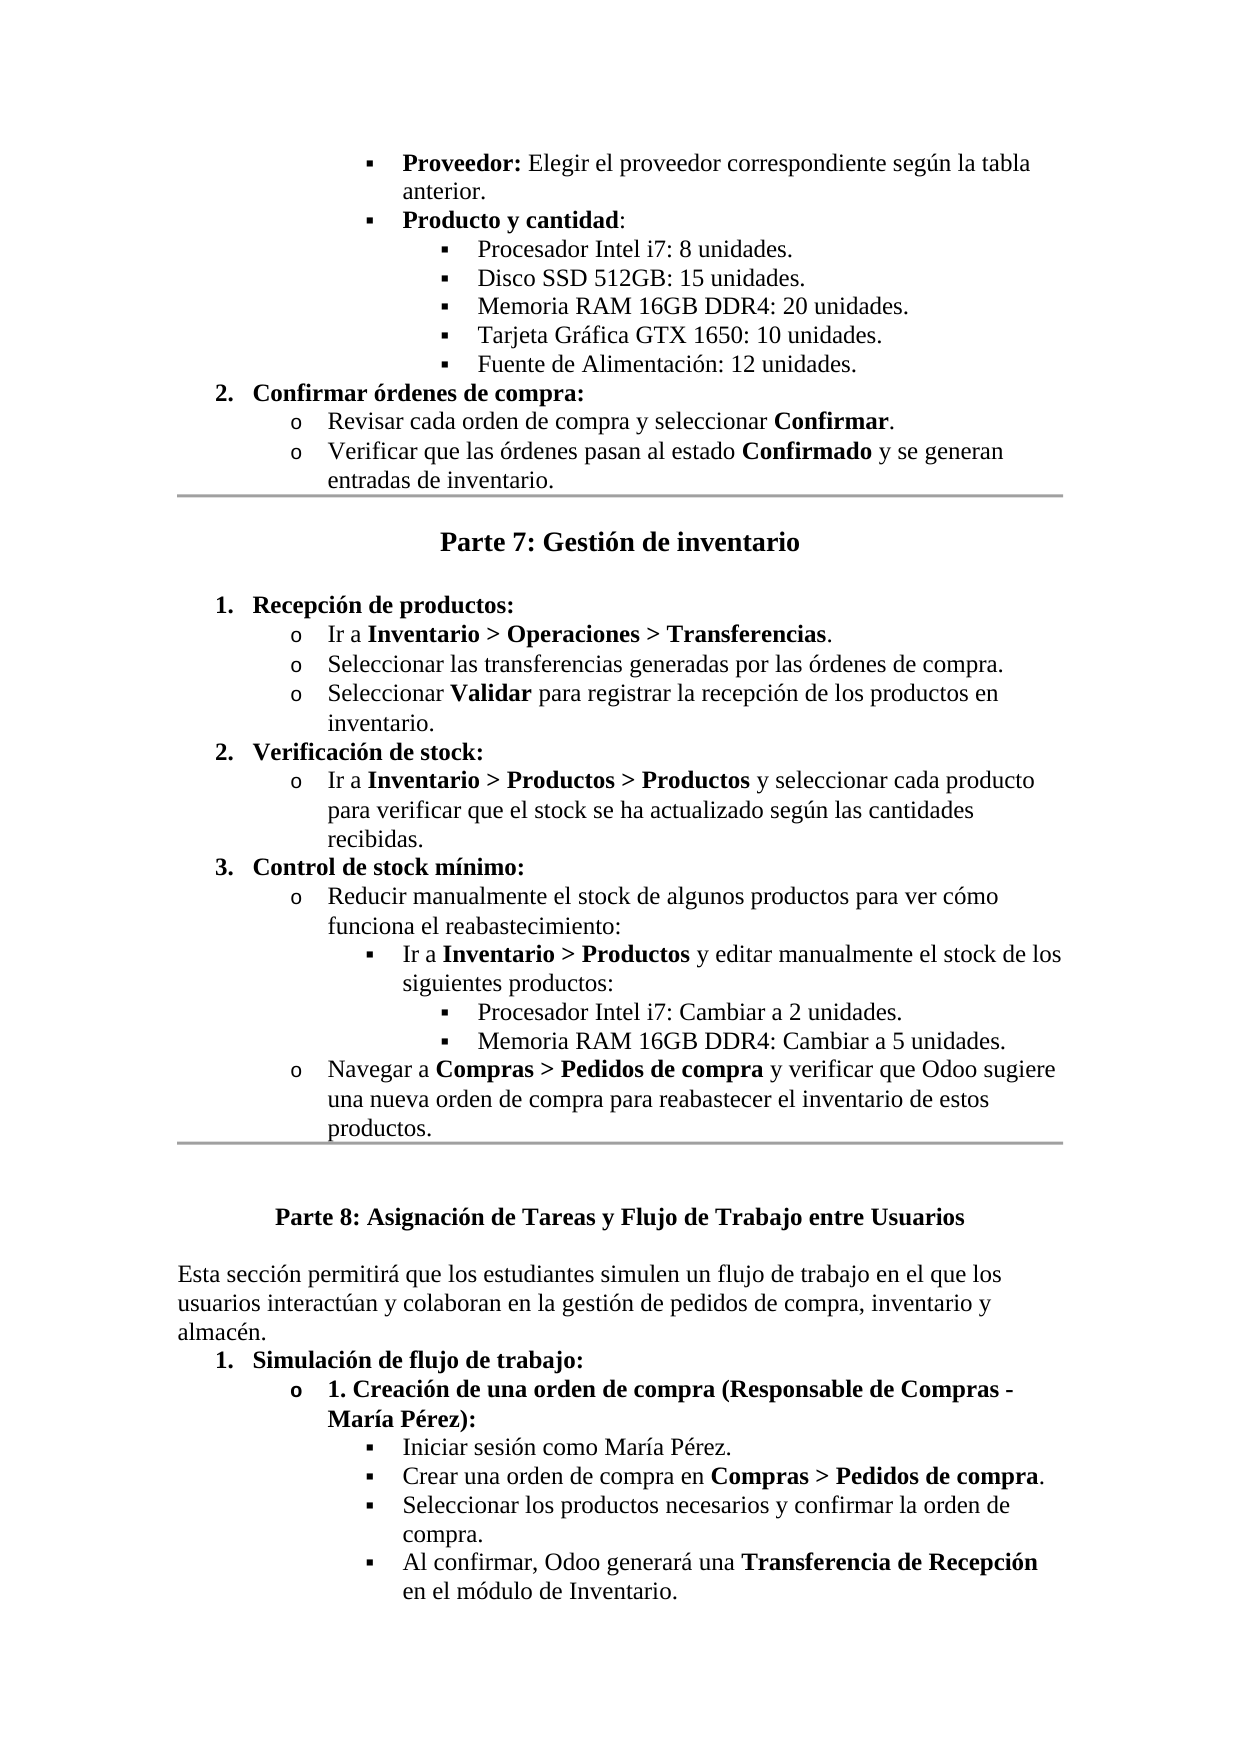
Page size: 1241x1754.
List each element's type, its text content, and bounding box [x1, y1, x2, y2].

list Proveedor: Elegir el proveedor correspondiente según la tabla anterior. [365, 148, 1063, 205]
list Confirmar órdenes de compra: [215, 378, 1063, 406]
list Memoria RAM 16GB DDR4: Cambiar a 5 unidades. [440, 1026, 1063, 1054]
list Reducir manualmente el stock de algunos productos para ver cómo funciona el reabastecimiento: [290, 881, 1063, 939]
list Ir a Inventario > Productos > Productos y seleccionar cada producto para verificar que el stock se ha actualizado según las cantidades recibidas. [290, 765, 1063, 852]
list Iniciar sesión como María Pérez. [365, 1432, 1063, 1461]
list Al confirmar, Odoo generará una Transferencia de Recepción en el módulo de Inventario. [365, 1547, 1063, 1605]
list Seleccionar las transferencias generadas por las órdenes de compra. [290, 649, 1063, 678]
list Revisar cada orden de compra y seleccionar Confirmar. [290, 406, 1063, 436]
list Verificación de stock: [215, 737, 1063, 765]
list Fuente de Alimentación: 12 unidades. [440, 349, 1063, 378]
text Esta sección permitirá que los estudiantes simulen un flujo de trabajo en el que los usuarios interactúan y colaboran en la gestión de pedidos de compra, inventario y almacén. [177, 1259, 1063, 1345]
list Control de stock mínimo: [215, 852, 1063, 881]
list Procesador Intel i7: Cambiar a 2 unidades. [440, 997, 1063, 1026]
list Recepción de productos: [215, 590, 1063, 619]
list Memoria RAM 16GB DDR4: 20 unidades. [440, 291, 1063, 320]
list Ir a Inventario > Operaciones > Transferencias. [290, 619, 1063, 649]
text Parte 8: Asignación de Tareas y Flujo de Trabajo entre Usuarios [177, 1202, 1063, 1230]
list 1. Creación de una orden de compra (Responsable de Compras - María Pérez): [290, 1374, 1063, 1432]
list Navegar a Compras > Pedidos de compra y verificar que Odoo sugiere una nueva orden de compra para reabastecer el inventario de estos productos. [290, 1054, 1063, 1141]
list Tarjeta Gráfica GTX 1650: 10 unidades. [440, 320, 1063, 349]
list Seleccionar los productos necesarios y confirmar la orden de compra. [365, 1490, 1063, 1547]
list Producto y cantidad: [365, 205, 1063, 234]
list Procesador Intel i7: 8 unidades. [440, 234, 1063, 263]
list Seleccionar Validar para registrar la recepción de los productos en inventario. [290, 678, 1063, 737]
list Ir a Inventario > Productos y editar manualmente el stock de los siguientes productos: [365, 939, 1063, 997]
list Crear una orden de compra en Compras > Pedidos de compra. [365, 1461, 1063, 1490]
list Verificar que las órdenes pasan al estado Confirmado y se generan entradas de inventario. [290, 436, 1063, 494]
list Simulación de flujo de trabajo: [215, 1345, 1063, 1374]
list Disco SSD 512GB: 15 unidades. [440, 263, 1063, 291]
subtitle Parte 7: Gestión de inventario [177, 526, 1063, 558]
